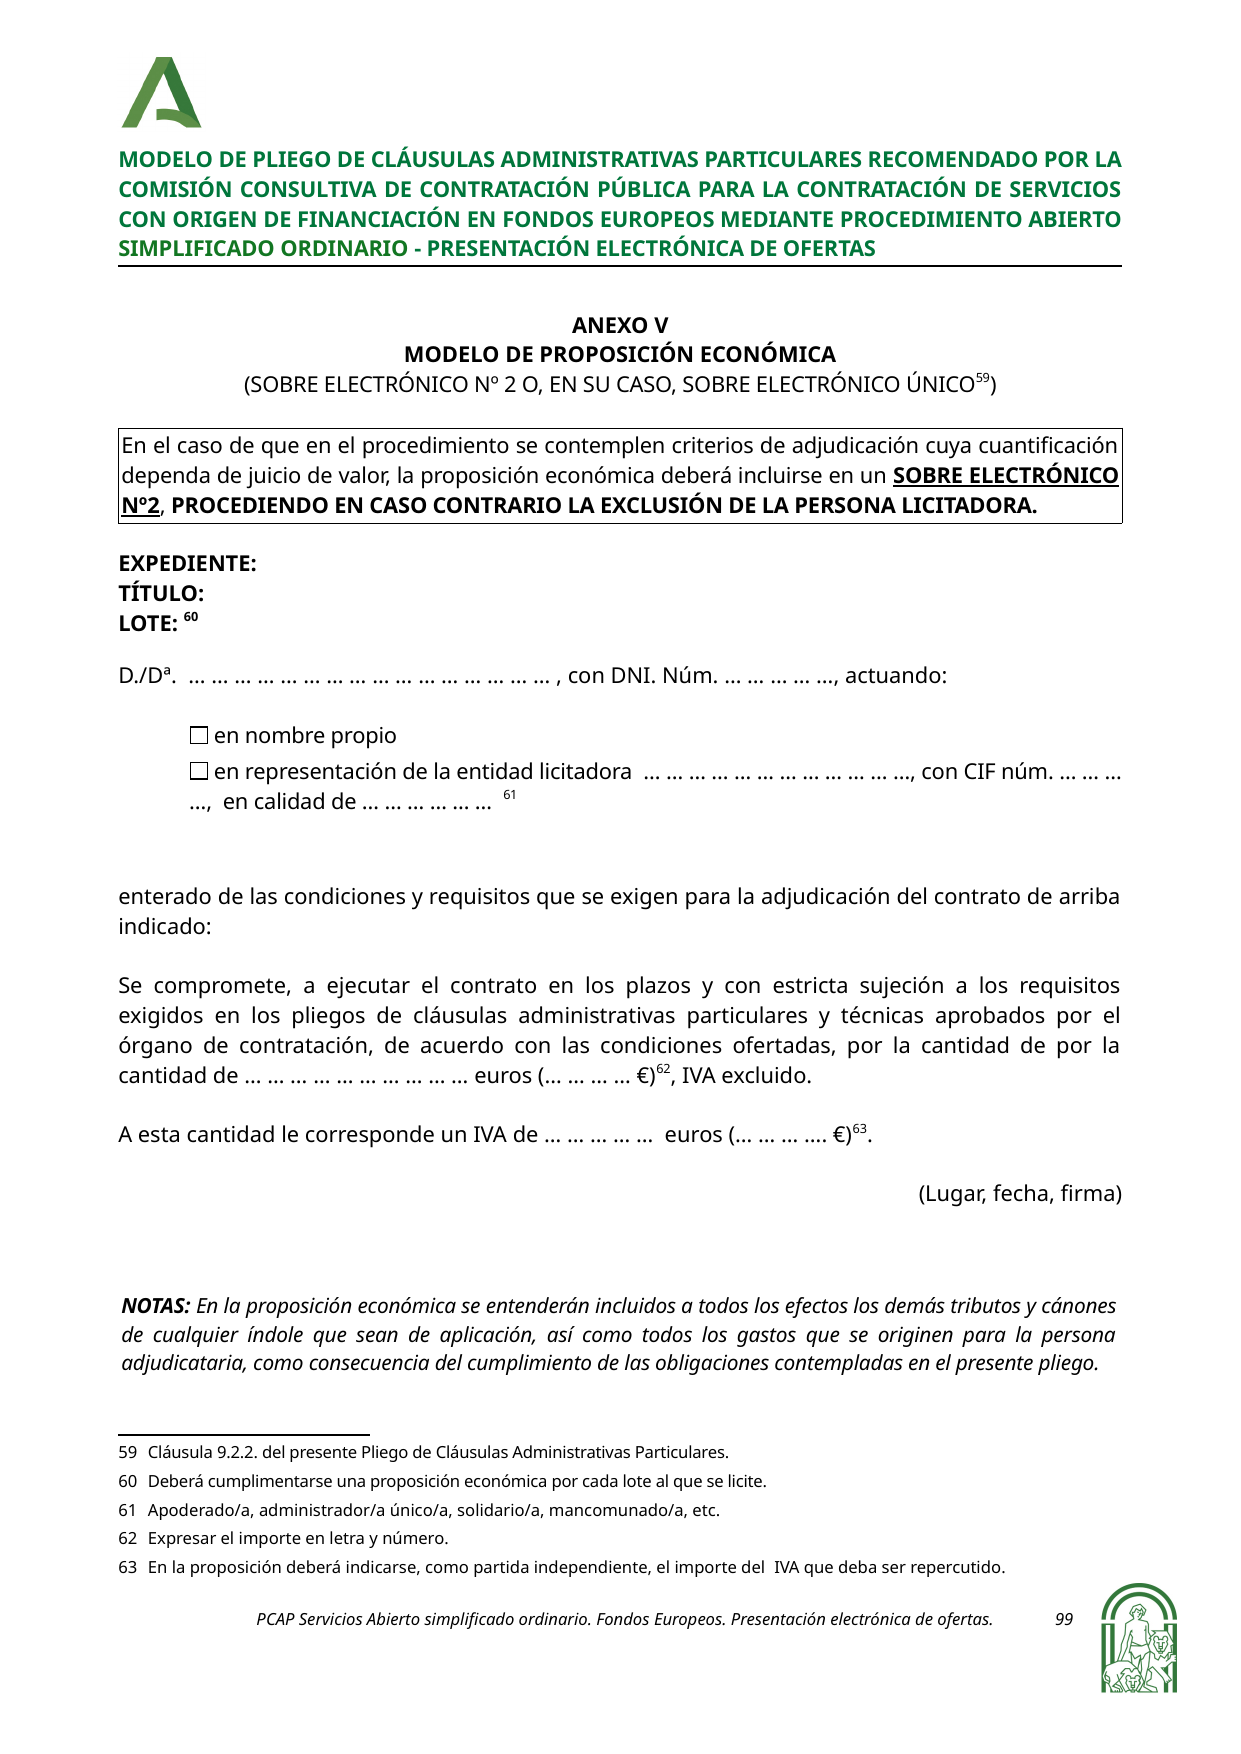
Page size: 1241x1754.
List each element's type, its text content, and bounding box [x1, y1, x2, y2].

text Expresar el importe en letra y número. [118, 1527, 1122, 1549]
text D./Dª. … … … … … … … … … … … … … … … … , con DNI. Núm. … … … … …, actuando: [118, 661, 1122, 690]
text TÍTULO: [118, 578, 1122, 608]
picture [117, 52, 206, 132]
text en representación de la entidad licitadora … … … … … … … … … … … …, con CIF núm. … … … …, en calidad de … … … … … … [189, 756, 1122, 816]
text MODELO DE PROPOSICIÓN ECONÓMICA [118, 339, 1122, 369]
text enterado de las condiciones y requisitos que se exigen para la adjudicación del contrato de arriba indicado: [118, 881, 1122, 941]
text (SOBRE ELECTRÓNICO Nº 2 O, EN SU CASO, SOBRE ELECTRÓNICO ÚNICO) [118, 369, 1122, 399]
text MODELO DE PLIEGO DE CLÁUSULAS ADMINISTRATIVAS PARTICULARES RECOMENDADO POR LA COMISIÓN CONSULTIVA DE CONTRATACIÓN PÚBLICA PARA LA CONTRATACIÓN DE SERVICIOS CON ORIGEN DE FINANCIACIÓN EN FONDOS EUROPEOS MEDIANTE PROCEDIMIENTO ABIERTO SIMPLIFICADO ORDINARIO - PRESENTACIÓN ELECTRÓNICA DE OFERTAS [118, 144, 1122, 265]
text NOTAS: En la proposición económica se entenderán incluidos a todos los efectos los demás tributos y cánones de cualquier índole que sean de aplicación, así como todos los gastos que se originen para la persona adjudicataria, como consecuencia del cumplimiento de las obligaciones contempladas en el presente pliego. [118, 1288, 1122, 1379]
picture [1100, 1582, 1178, 1694]
text En el caso de que en el procedimiento se contemplen criterios de adjudicación cuya cuantificación dependa de juicio de valor, la proposición económica deberá incluirse en un SOBRE ELECTRÓNICO Nº2, PROCEDIENDO EN CASO CONTRARIO LA EXCLUSIÓN DE LA PERSONA LICITADORA. [119, 429, 1122, 523]
text LOTE: [118, 608, 1122, 638]
text Apoderado/a, administrador/a único/a, solidario/a, mancomunado/a, etc. [118, 1498, 1122, 1521]
text en nombre propio [189, 720, 1122, 750]
text (Lugar, fecha, firma) [118, 1178, 1122, 1207]
text ANEXO V [118, 310, 1122, 339]
text A esta cantidad le corresponde un IVA de … … … … … euros (… … … …. €). [118, 1119, 1122, 1149]
text Cláusula 9.2.2. del presente Pliego de Cláusulas Administrativas Particulares. [118, 1441, 1122, 1463]
text Deberá cumplimentarse una proposición económica por cada lote al que se licite. [118, 1469, 1122, 1492]
text En la proposición deberá indicarse, como partida independiente, el importe del IVA que deba ser repercutido. [118, 1555, 1122, 1578]
text EXPEDIENTE: [118, 548, 1122, 578]
text Se compromete, a ejecutar el contrato en los plazos y con estricta sujeción a los requisitos exigidos en los pliegos de cláusulas administrativas particulares y técnicas aprobados por el órgano de contratación, de acuerdo con las condiciones ofertadas, por la cantidad de por la cantidad de … … … … … … … … … … euros (… … … … €), IVA excluido. [118, 971, 1122, 1090]
